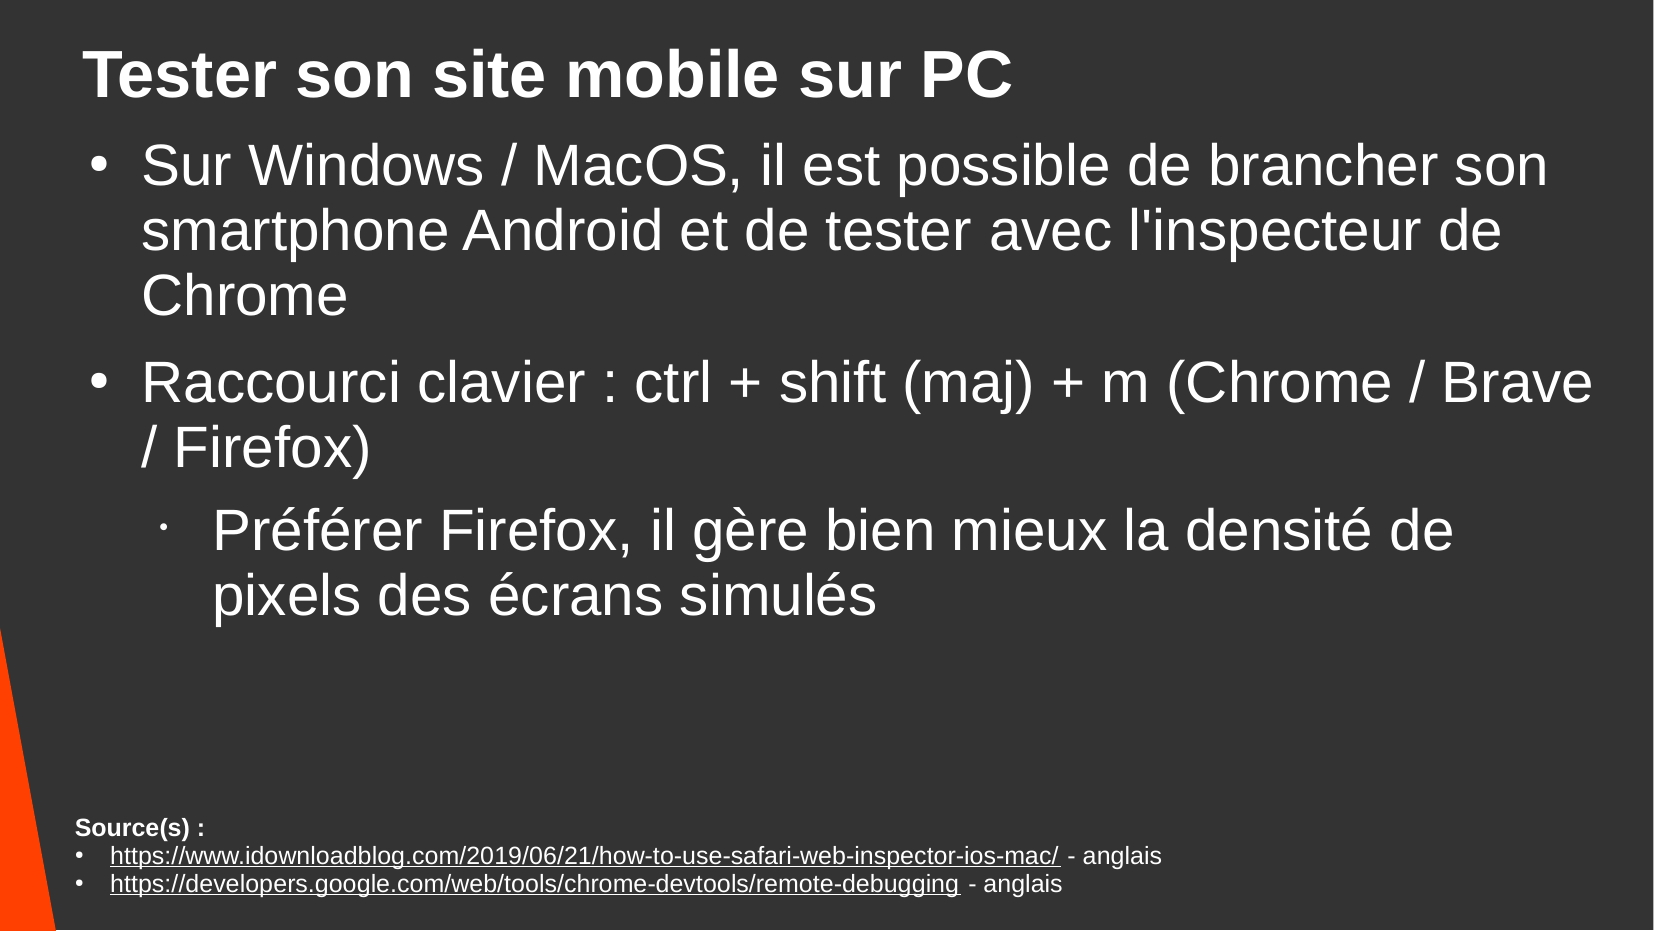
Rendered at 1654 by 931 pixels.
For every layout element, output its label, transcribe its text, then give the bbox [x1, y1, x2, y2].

text_box Source(s) : https://www.idownloadblog.com/2019/06/21/how-to-use-safari-web-inspector-ios-mac/ - anglais https://developers.google.com/web/tools/chrome-devtools/remote-debugging - anglais [60, 806, 1217, 905]
list Sur Windows / MacOS, il est possible de brancher son smartphone Android et de tester avec l'inspecteur de Chrome Raccourci clavier : ctrl + shift (maj) + m (Chrome / Brave / Firefox) Préférer Firefox, il gère bien mieux la densité de pixels des écrans simulés [70, 132, 1605, 718]
text_box [0, 627, 56, 931]
title Tester son site mobile sur PC [82, 37, 1571, 112]
